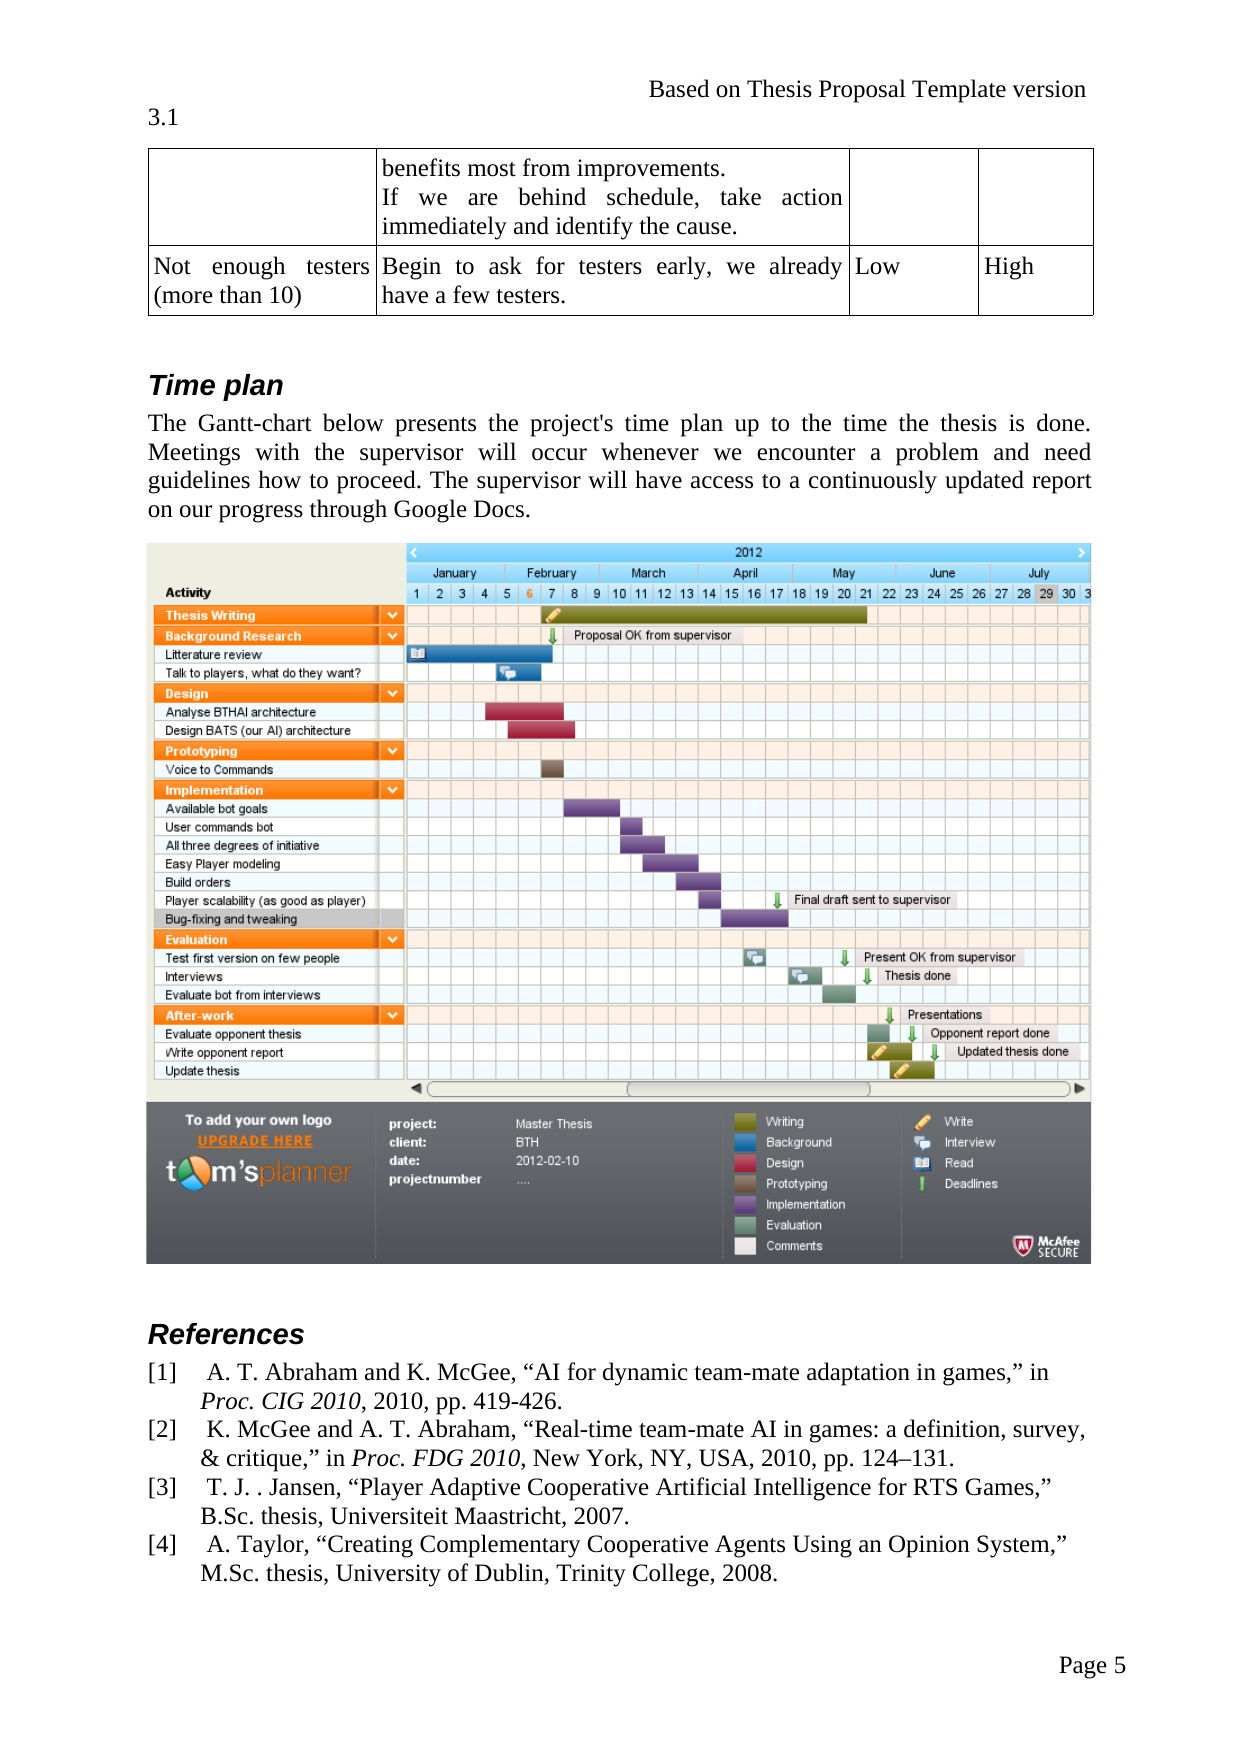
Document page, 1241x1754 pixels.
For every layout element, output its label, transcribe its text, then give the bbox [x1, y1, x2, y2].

table_cell [149, 149, 376, 245]
text [2] K. McGee and A. T. Abraham, “Real-time team-mate AI in games: a definition, survey, & critique,” in Proc. FDG 2010, New York, NY, USA, 2010, pp. 124–131. [148, 1414, 1093, 1472]
picture [146, 543, 1092, 1264]
subtitle Time plan [148, 368, 1093, 402]
text [4] A. Taylor, “Creating Complementary Cooperative Agents Using an Opinion System,” M.Sc. thesis, University of Dublin, Trinity College, 2008. [148, 1529, 1093, 1587]
table_cell Begin to ask for testers early, we already have a few testers. [377, 246, 849, 314]
text [3] T. J. . Jansen, “Player Adaptive Cooperative Artificial Intelligence for RTS Games,” B.Sc. thesis, Universiteit Maastricht, 2007. [148, 1472, 1093, 1529]
table_cell [979, 149, 1093, 245]
table_cell [850, 149, 978, 245]
text The Gantt-chart below presents the project's time plan up to the time the thesis is done. Meetings with the supervisor will occur whenever we encounter a problem and need guidelines how to proceed. The supervisor will have access to a continuously updated report on our progress through Google Docs. [148, 408, 1093, 523]
table_cell Not enough testers (more than 10) [149, 246, 376, 314]
table_cell benefits most from improvements. If we are behind schedule, take action immediately and identify the cause. [377, 149, 849, 245]
text [1] A. T. Abraham and K. McGee, “AI for dynamic team-mate adaptation in games,” in Proc. CIG 2010, 2010, pp. 419-426. [148, 1357, 1093, 1414]
subtitle References [148, 1317, 1093, 1351]
table_cell High [979, 246, 1093, 314]
table_cell Low [850, 246, 978, 314]
